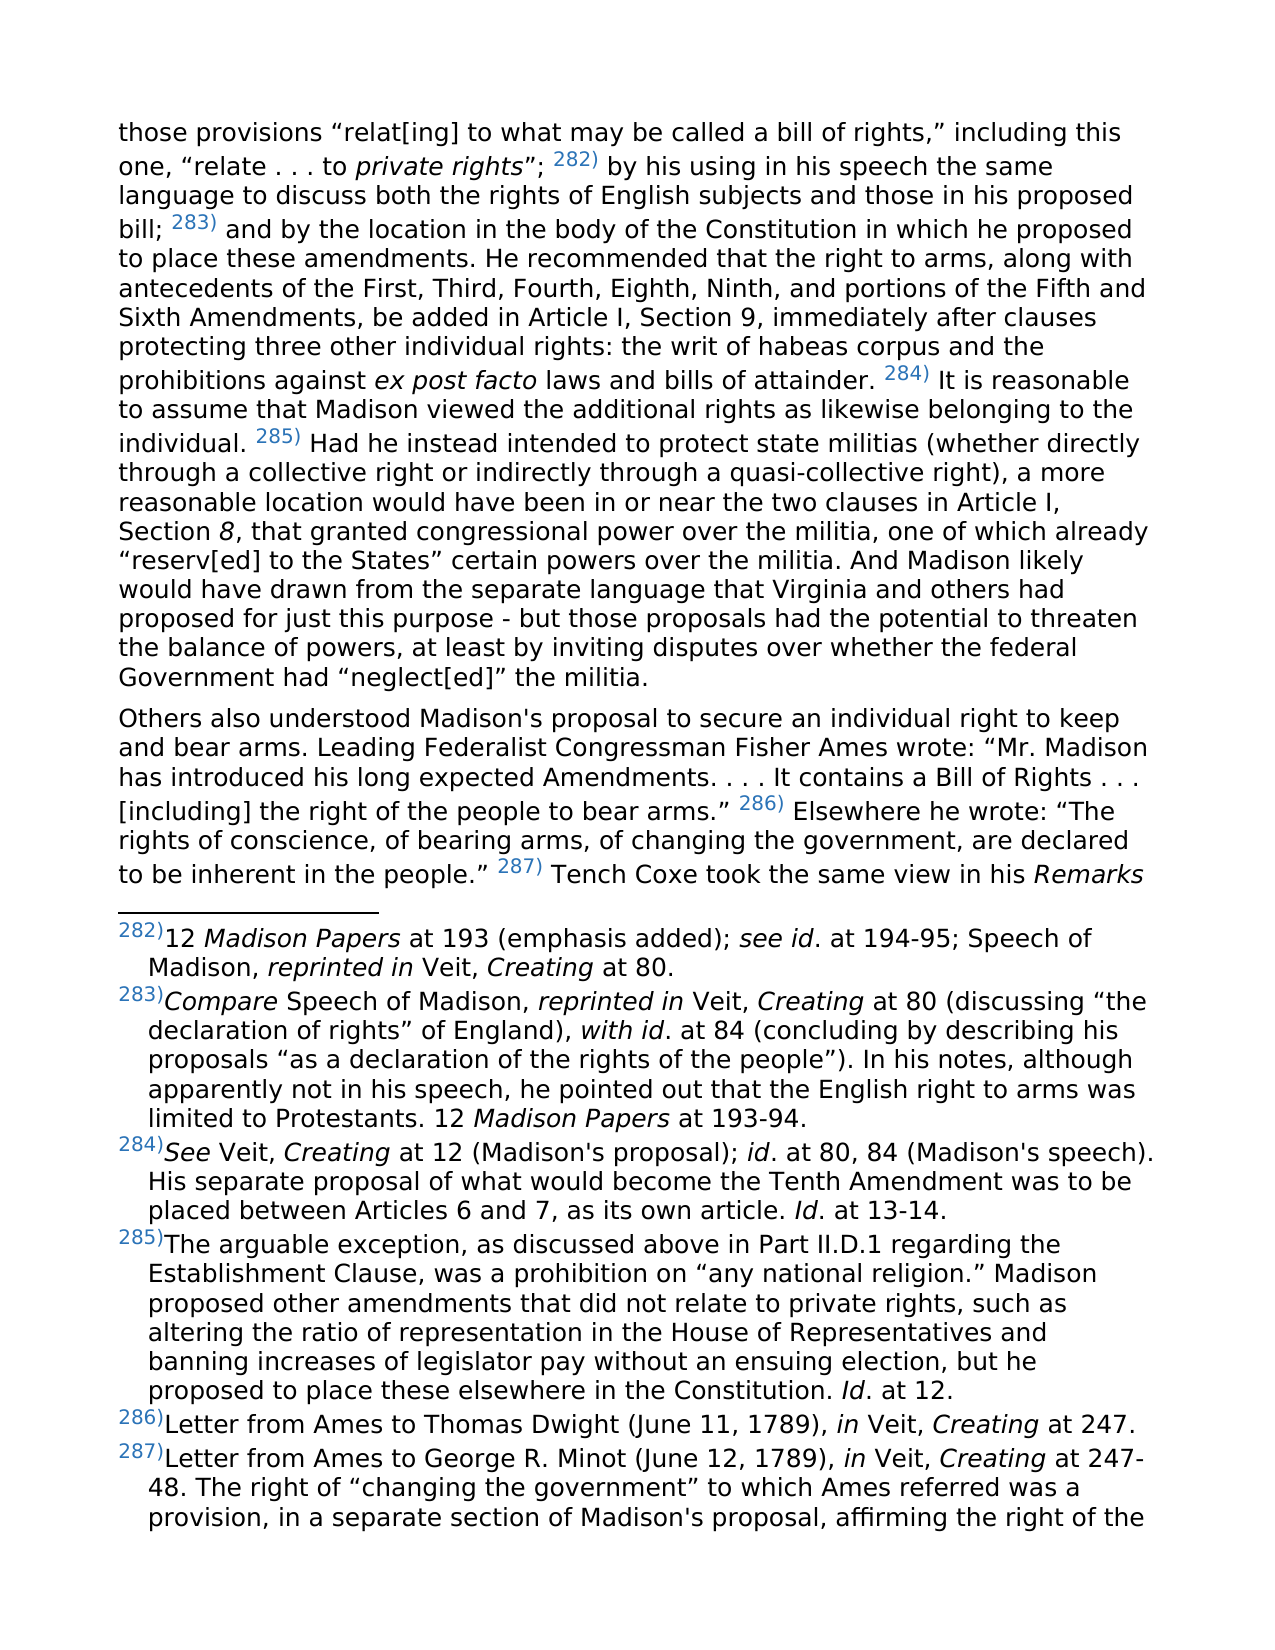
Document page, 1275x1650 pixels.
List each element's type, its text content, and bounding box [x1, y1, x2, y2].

text 12 Madison Papers at 193 (emphasis added); see id. at 194-95; Speech of Madison, reprinted in Veit, Creating at 80. [118, 919, 1157, 982]
text The arguable exception, as discussed above in Part II.D.1 regarding the Establishment Clause, was a prohibition on “any national religion.” Madison proposed other amendments that did not relate to private rights, such as altering the ratio of representation in the House of Representatives and banning increases of legislator pay without an ensuing election, but he proposed to place these elsewhere in the Constitution. Id. at 12. [118, 1226, 1157, 1405]
text Letter from Ames to George R. Minot (June 12, 1789), in Veit, Creating at 247-48. The right of “changing the government” to which Ames referred was a provision, in a separate section of Madison's proposal, affirming the right of the [118, 1439, 1157, 1532]
text See Veit, Creating at 12 (Madison's proposal); id. at 80, 84 (Madison's speech). His separate proposal of what would become the Tenth Amendment was to be placed between Articles 6 and 7, as its own article. Id. at 13-14. [118, 1133, 1157, 1226]
text Others also understood Madison's proposal to secure an individual right to keep and bear arms. Leading Federalist Congressman Fisher Ames wrote: “Mr. Madison has introduced his long expected Amendments. . . . It contains a Bill of Rights . . . [including] the right of the people to bear arms.” Elsewhere he wrote: “The rights of conscience, of bearing arms, of changing the government, are declared to be inherent in the people.” Tench Coxe took the same view in his Remarks [118, 704, 1157, 889]
text those provisions “relat[ing] to what may be called a bill of rights,” including this one, “relate . . . to private rights”; by his using in his speech the same language to discuss both the rights of English subjects and those in his proposed bill; and by the location in the body of the Constitution in which he proposed to place these amendments. He recommended that the right to arms, along with antecedents of the First, Third, Fourth, Eighth, Ninth, and portions of the Fifth and Sixth Amendments, be added in Article I, Section 9, immediately after clauses protecting three other individual rights: the writ of habeas corpus and the prohibitions against ex post facto laws and bills of attainder. It is reasonable to assume that Madison viewed the additional rights as likewise belonging to the individual. Had he instead intended to protect state militias (whether directly through a collective right or indirectly through a quasi-collective right), a more reasonable location would have been in or near the two clauses in Article I, Section 8, that granted congressional power over the militia, one of which already “reserv[ed] to the States” certain powers over the militia. And Madison likely would have drawn from the separate language that Virginia and others had proposed for just this purpose - but those proposals had the potential to threaten the balance of powers, at least by inviting disputes over whether the federal Government had “neglect[ed]” the militia. [118, 118, 1157, 692]
text Compare Speech of Madison, reprinted in Veit, Creating at 80 (discussing “the declaration of rights” of England), with id. at 84 (concluding by describing his proposals “as a declaration of the rights of the people”). In his notes, although apparently not in his speech, he pointed out that the English right to arms was limited to Protestants. 12 Madison Papers at 193-94. [118, 982, 1157, 1133]
text Letter from Ames to Thomas Dwight (June 11, 1789), in Veit, Creating at 247. [118, 1405, 1157, 1439]
